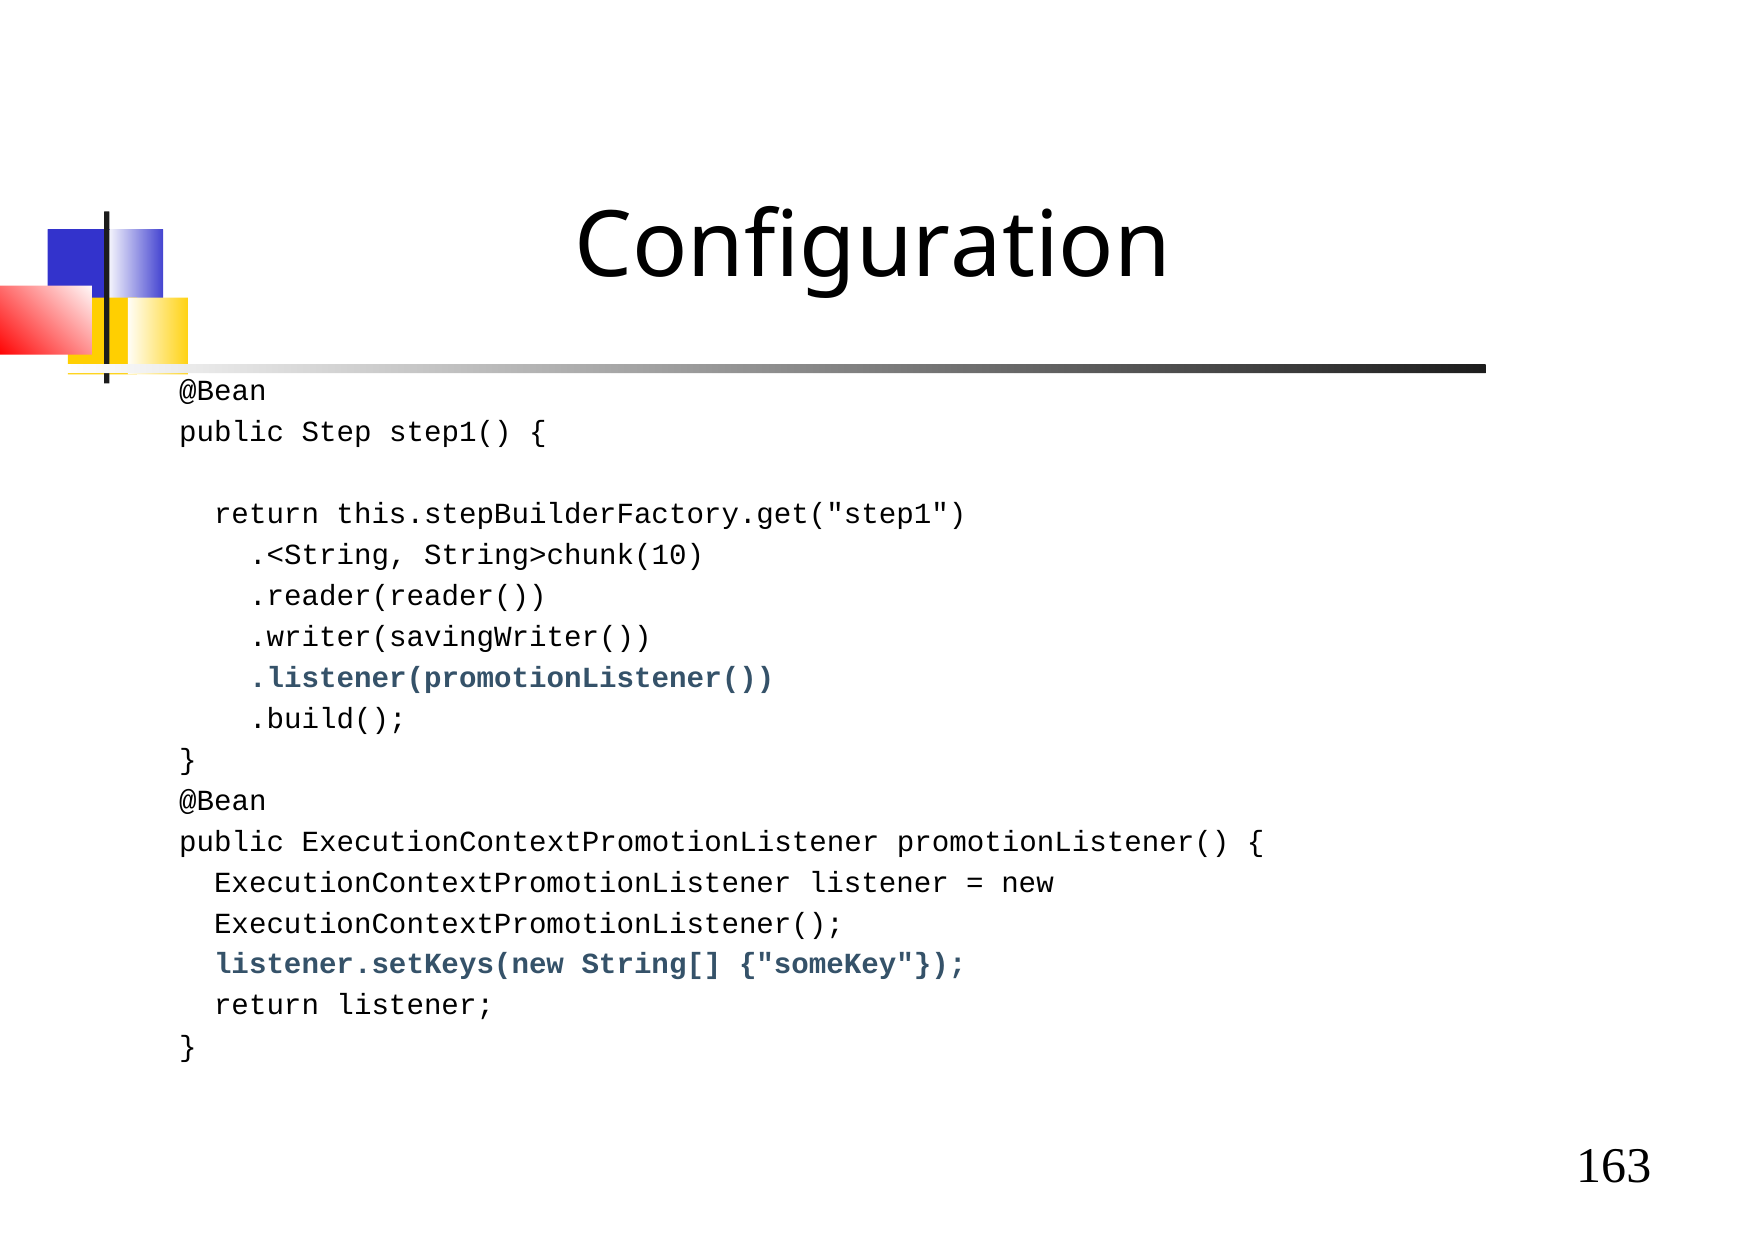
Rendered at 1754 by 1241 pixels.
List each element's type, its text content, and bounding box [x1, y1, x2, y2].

list @Bean public Step step1() { return this.stepBuilderFactory.get("step1") .<String, String>chunk(10) .reader(reader()) .writer(savingWriter()) .listener(promotionListener()) .build(); } @Bean public ExecutionContextPromotionListener promotionListener() { ExecutionContextPromotionListener listener = new ExecutionContextPromotionListener(); listener.setKeys(new String[] {"someKey"}); return listener; } [179, 371, 1567, 1091]
title Configuration [179, 139, 1567, 351]
